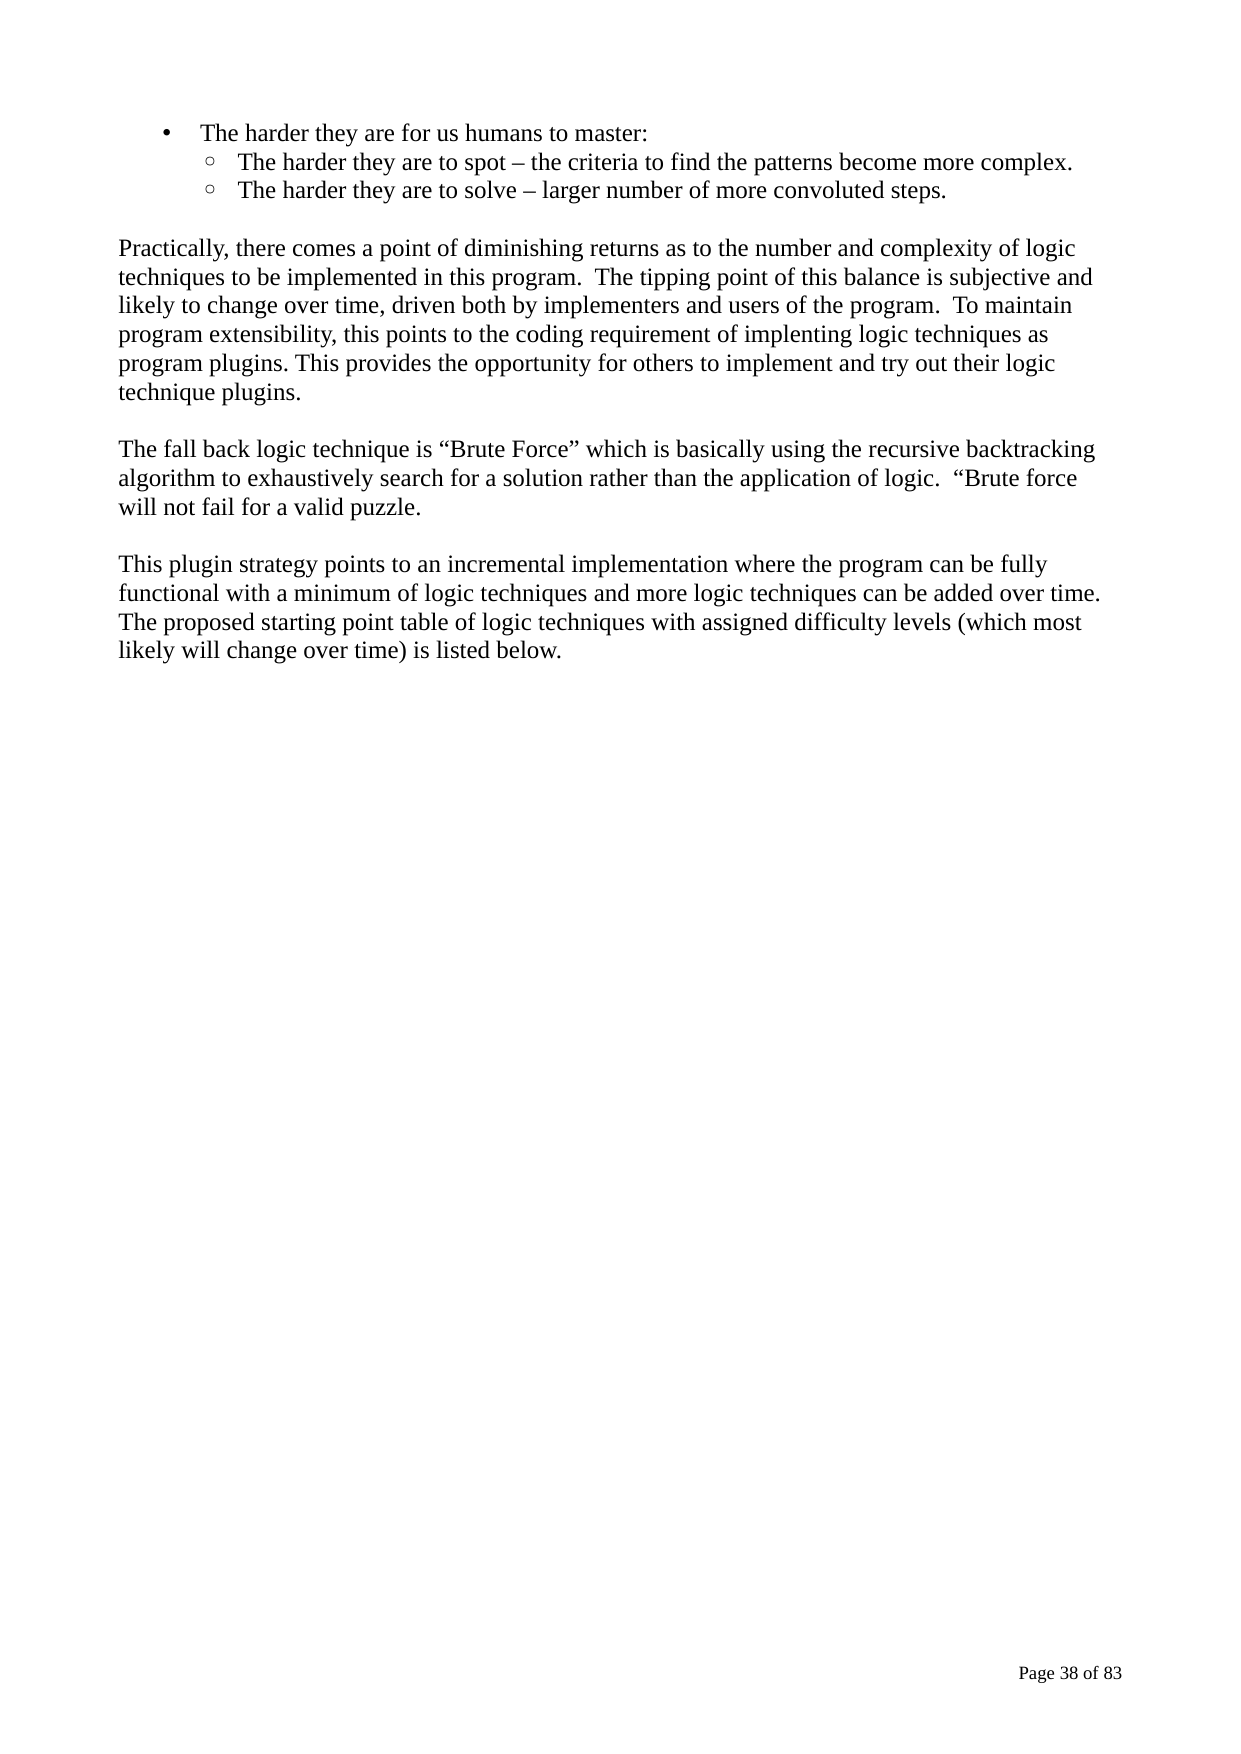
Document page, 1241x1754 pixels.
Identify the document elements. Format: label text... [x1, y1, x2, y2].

text This plugin strategy points to an incremental implementation where the program can be fully functional with a minimum of logic techniques and more logic techniques can be added over time. [118, 549, 1122, 607]
text The fall back logic technique is “Brute Force” which is basically using the recursive backtracking algorithm to exhaustively search for a solution rather than the application of logic. “Brute force will not fail for a valid puzzle. [118, 434, 1122, 521]
text Practically, there comes a point of diminishing returns as to the number and complexity of logic techniques to be implemented in this program. The tipping point of this balance is subjective and likely to change over time, driven both by implementers and users of the program. To maintain program extensibility, this points to the coding requirement of implenting logic techniques as program plugins. This provides the opportunity for others to implement and try out their logic technique plugins. [118, 233, 1122, 406]
list The harder they are for us humans to master: [162, 118, 1122, 147]
list The harder they are to spot – the criteria to find the patterns become more complex. [200, 147, 1122, 176]
text The proposed starting point table of logic techniques with assigned difficulty levels (which most likely will change over time) is listed below. [118, 607, 1122, 664]
list The harder they are to solve – larger number of more convoluted steps. [200, 176, 1122, 204]
